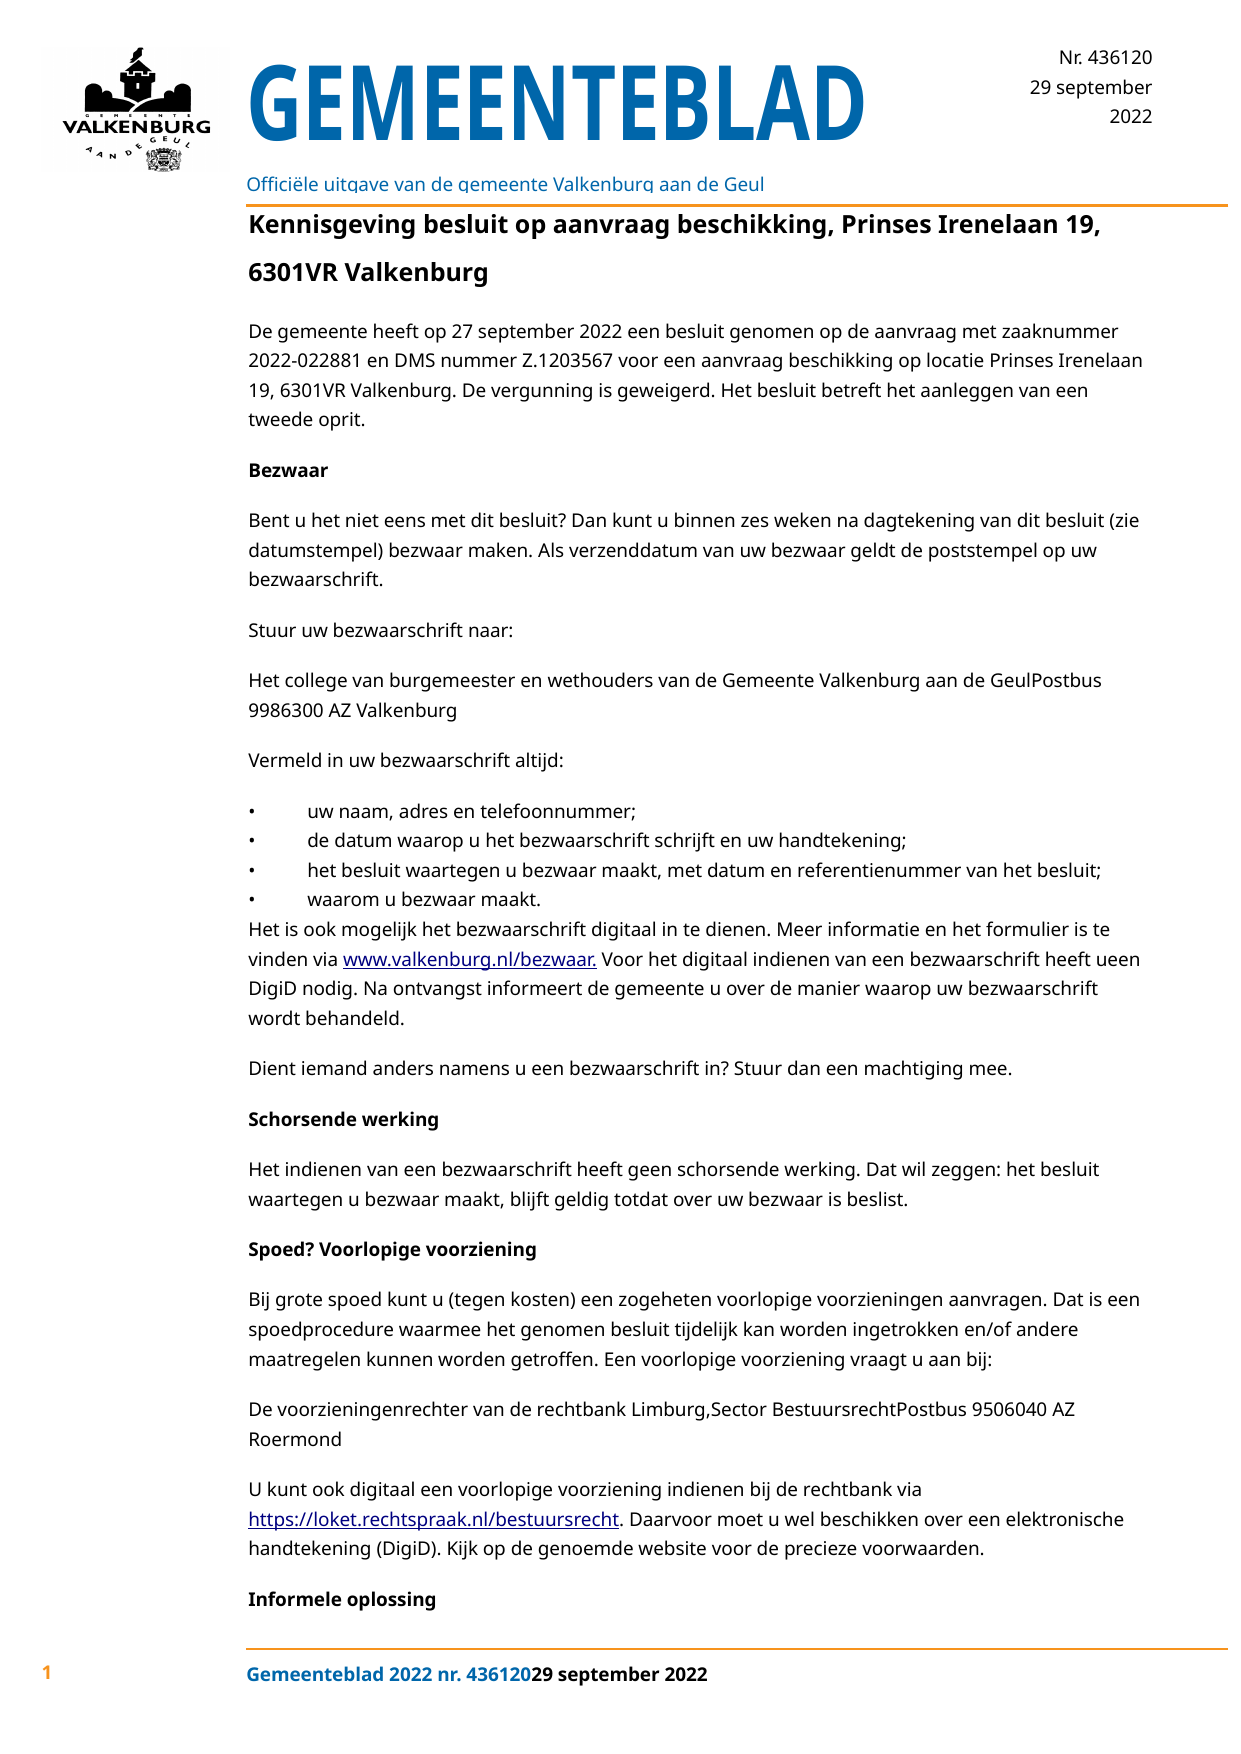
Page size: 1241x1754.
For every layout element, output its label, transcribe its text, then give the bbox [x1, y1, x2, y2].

text Stuur uw bezwaarschrift naar: [248, 617, 1152, 643]
text Informele oplossing [248, 1586, 1152, 1612]
text Vermeld in uw bezwaarschrift altijd: [248, 747, 1152, 773]
text Het is ook mogelijk het bezwaarschrift digitaal in te dienen. Meer informatie en het formulier is te vinden via www.valkenburg.nl/bezwaar. Voor het digitaal indienen van een bezwaarschrift heeft ueen DigiD nodig. Na ontvangst informeert de gemeente u over de manier waarop uw bezwaarschrift wordt behandeld. [248, 916, 1152, 1031]
text U kunt ook digitaal een voorlopige voorziening indienen bij de rechtbank via https://loket.rechtspraak.nl/bestuursrecht. Daarvoor moet u wel beschikken over een elektronische handtekening (DigiD). Kijk op de genoemde website voor de precieze voorwaarden. [248, 1476, 1152, 1561]
list het besluit waartegen u bezwaar maakt, met datum en referentienummer van het besluit; [248, 857, 1152, 883]
list uw naam, adres en telefoonnummer; [248, 798, 1152, 824]
text Bij grote spoed kunt u (tegen kosten) een zogeheten voorlopige voorzieningen aanvragen. Dat is een spoedprocedure waarmee het genomen besluit tijdelijk kan worden ingetrokken en/of andere maatregelen kunnen worden getroffen. Een voorlopige voorziening vraagt u aan bij: [248, 1287, 1152, 1372]
text Bezwaar [248, 457, 1152, 483]
text Het college van burgemeester en wethouders van de Gemeente Valkenburg aan de GeulPostbus 9986300 AZ Valkenburg [248, 667, 1152, 723]
text Dient iemand anders namens u een bezwaarschrift in? Stuur dan een machtiging mee. [248, 1055, 1152, 1081]
text Kennisgeving besluit op aanvraag beschikking, Prinses Irenelaan 19, 6301VR Valkenburg [248, 207, 1152, 288]
picture [41, 47, 231, 172]
text Schorsende werking [248, 1106, 1152, 1132]
list de datum waarop u het bezwaarschrift schrijft en uw handtekening; [248, 827, 1152, 853]
text De gemeente heeft op 27 september 2022 een besluit genomen op de aanvraag met zaaknummer 2022-022881 en DMS nummer Z.1203567 voor een aanvraag beschikking op locatie Prinses Irenelaan 19, 6301VR Valkenburg. De vergunning is geweigerd. Het besluit betreft het aanleggen van een tweede oprit. [248, 318, 1152, 432]
text De voorzieningenrechter van de rechtbank Limburg,Sector BestuursrechtPostbus 9506040 AZ Roermond [248, 1396, 1152, 1452]
text Het indienen van een bezwaarschrift heeft geen schorsende werking. Dat wil zeggen: het besluit waartegen u bezwaar maakt, blijft geldig totdat over uw bezwaar is beslist. [248, 1156, 1152, 1212]
text Spoed? Voorlopige voorziening [248, 1236, 1152, 1262]
list waarom u bezwaar maakt. [248, 887, 1152, 912]
text Bent u het niet eens met dit besluit? Dan kunt u binnen zes weken na dagtekening van dit besluit (zie datumstempel) bezwaar maken. Als verzenddatum van uw bezwaar geldt de poststempel op uw bezwaarschrift. [248, 507, 1152, 592]
